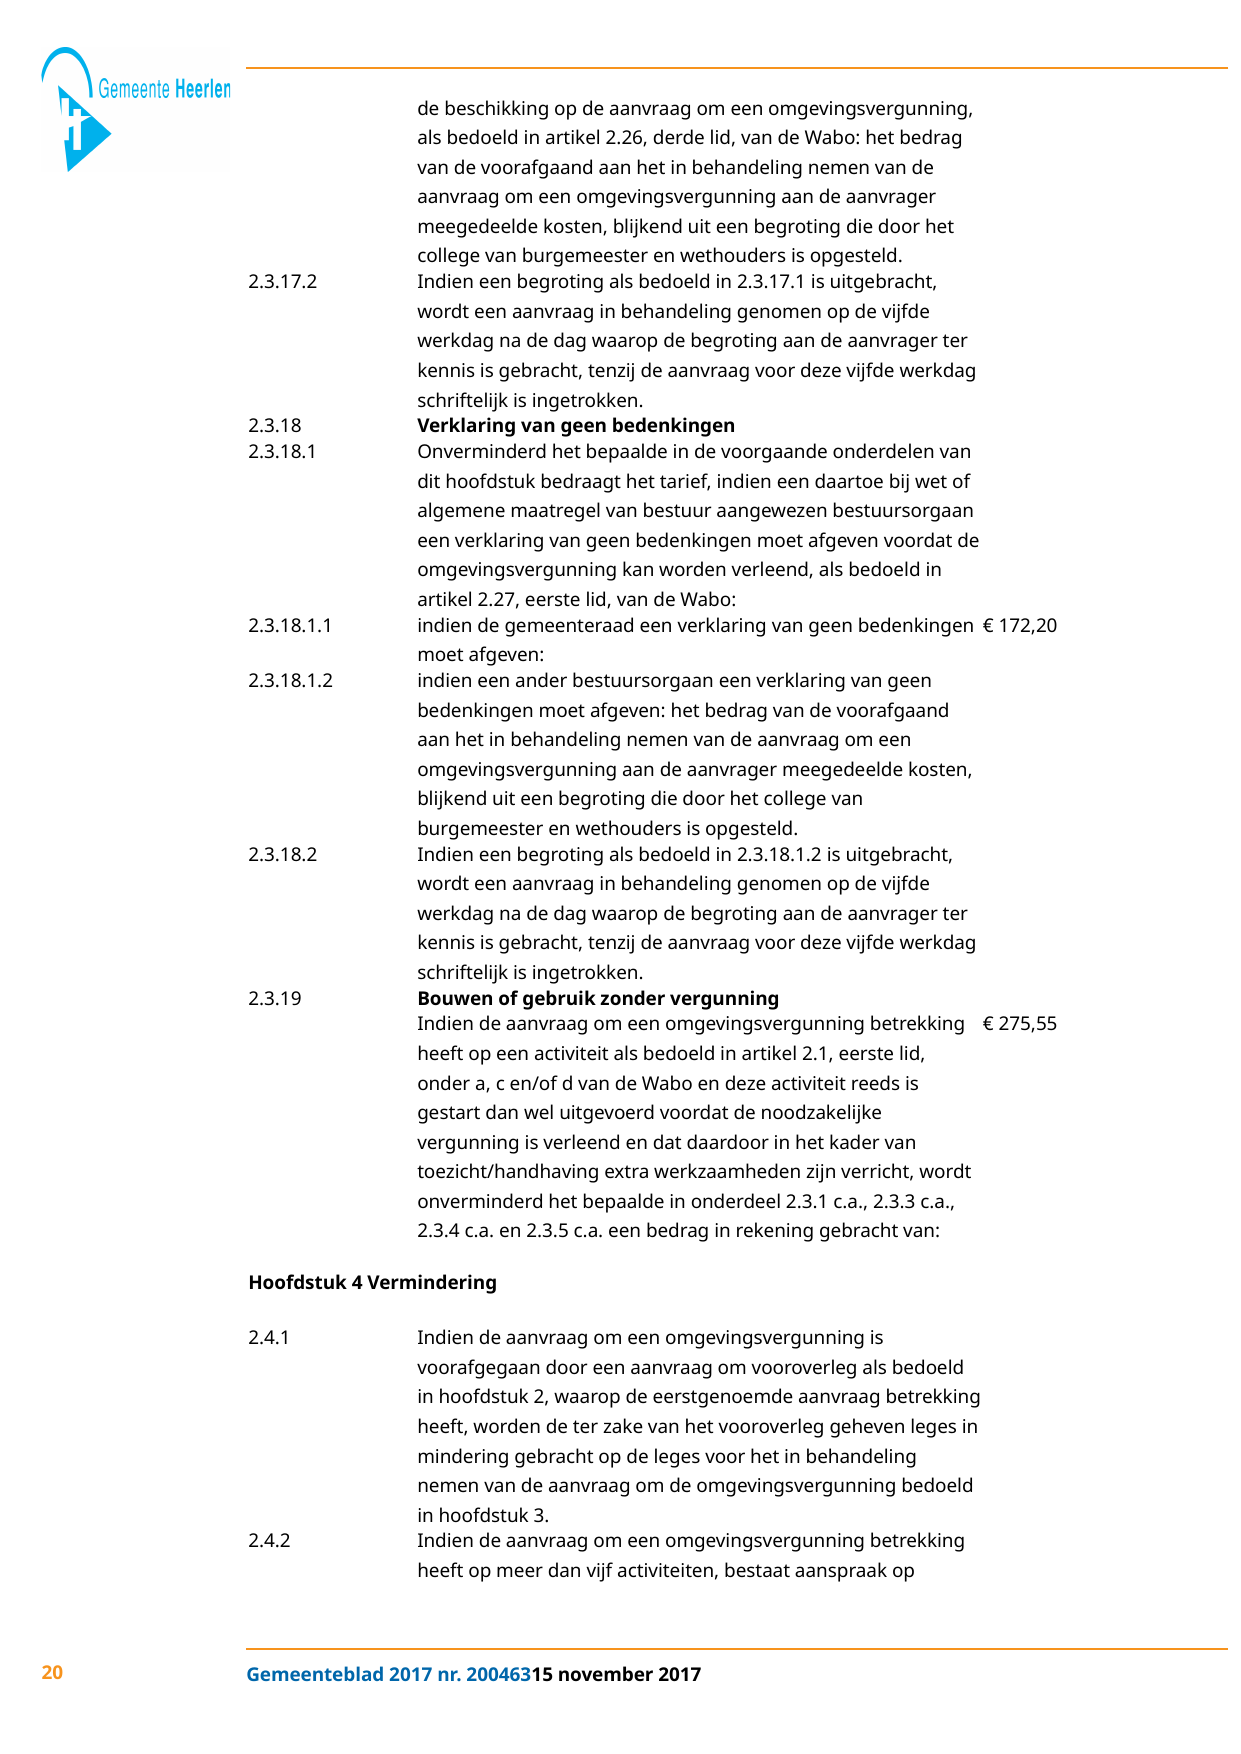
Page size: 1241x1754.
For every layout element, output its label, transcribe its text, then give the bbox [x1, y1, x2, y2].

picture [41, 47, 231, 172]
table_cell [983, 1269, 1152, 1324]
table_cell [983, 1528, 1152, 1583]
table_cell 2.4.2 [248, 1528, 417, 1583]
table_cell 2.3.17.2 [248, 269, 417, 412]
table_cell 2.3.19 [248, 985, 417, 1011]
table_cell Indien een begroting als bedoeld in 2.3.18.1.2 is uitgebracht, wordt een aanvraag in behandeling genomen op de vijfde werkdag na de dag waarop de begroting aan de aanvrager ter kennis is gebracht, tenzij de aanvraag voor deze vijfde werkdag schriftelijk is ingetrokken. [417, 841, 983, 985]
table_cell 2.3.18.1.2 [248, 667, 417, 841]
table_cell Indien de aanvraag om een omgevingsvergunning betrekking heeft op een activiteit als bedoeld in artikel 2.1, eerste lid, onder a, c en/of d van de Wabo en deze activiteit reeds is gestart dan wel uitgevoerd voordat de noodzakelijke vergunning is verleend en dat daardoor in het kader van toezicht/handhaving extra werkzaamheden zijn verricht, wordt onverminderd het bepaalde in onderdeel 2.3.1 c.a., 2.3.3 c.a., 2.3.4 c.a. en 2.3.5 c.a. een bedrag in rekening gebracht van: [417, 1011, 983, 1243]
table_cell [983, 985, 1152, 1011]
table_cell de beschikking op de aanvraag om een omgevingsvergunning, als bedoeld in artikel 2.26, derde lid, van de Wabo: het bedrag van de voorafgaand aan het in behandeling nemen van de aanvraag om een omgevingsvergunning aan de aanvrager meegedeelde kosten, blijkend uit een begroting die door het college van burgemeester en wethouders is opgesteld. [417, 95, 983, 268]
table_cell 2.4.1 [248, 1325, 417, 1528]
table_cell [983, 95, 1152, 268]
table_cell € 172,20 [983, 612, 1152, 667]
table_cell 2.3.18.1 [248, 438, 417, 612]
table_cell Indien de aanvraag om een omgevingsvergunning is voorafgegaan door een aanvraag om vooroverleg als bedoeld in hoofdstuk 2, waarop de eerstgenoemde aanvraag betrekking heeft, worden de ter zake van het vooroverleg geheven leges in mindering gebracht op de leges voor het in behandeling nemen van de aanvraag om de omgevingsvergunning bedoeld in hoofdstuk 3. [417, 1325, 983, 1528]
table_cell [983, 841, 1152, 985]
table_cell [983, 413, 1152, 438]
table_cell Bouwen of gebruik zonder vergunning [417, 985, 983, 1011]
table_cell [983, 1244, 1152, 1269]
table_cell Indien een begroting als bedoeld in 2.3.17.1 is uitgebracht, wordt een aanvraag in behandeling genomen op de vijfde werkdag na de dag waarop de begroting aan de aanvrager ter kennis is gebracht, tenzij de aanvraag voor deze vijfde werkdag schriftelijk is ingetrokken. [417, 269, 983, 412]
table_cell 2.3.18.1.1 [248, 612, 417, 667]
table_cell 2.3.18 [248, 413, 417, 438]
table_cell [248, 1011, 417, 1243]
table_cell [983, 269, 1152, 412]
table_cell € 275,55 [983, 1011, 1152, 1243]
table_cell Onverminderd het bepaalde in de voorgaande onderdelen van dit hoofdstuk bedraagt het tarief, indien een daartoe bij wet of algemene maatregel van bestuur aangewezen bestuursorgaan een verklaring van geen bedenkingen moet afgeven voordat de omgevingsvergunning kan worden verleend, als bedoeld in artikel 2.27, eerste lid, van de Wabo: [417, 438, 983, 612]
table_cell Verklaring van geen bedenkingen [417, 413, 983, 438]
table_cell Hoofdstuk 4 Vermindering [248, 1269, 983, 1324]
table_cell [983, 1325, 1152, 1528]
table_cell [983, 438, 1152, 612]
table_cell 2.3.18.2 [248, 841, 417, 985]
picture [41, 47, 58, 70]
table_cell Indien de aanvraag om een omgevingsvergunning betrekking heeft op meer dan vijf activiteiten, bestaat aanspraak op [417, 1528, 983, 1583]
table_cell indien de gemeenteraad een verklaring van geen bedenkingen moet afgeven: [417, 612, 983, 667]
table_cell [983, 667, 1152, 841]
table_cell [248, 95, 417, 268]
table_cell indien een ander bestuursorgaan een verklaring van geen bedenkingen moet afgeven: het bedrag van de voorafgaand aan het in behandeling nemen van de aanvraag om een omgevingsvergunning aan de aanvrager meegedeelde kosten, blijkend uit een begroting die door het college van burgemeester en wethouders is opgesteld. [417, 667, 983, 841]
table_cell [248, 1244, 983, 1269]
